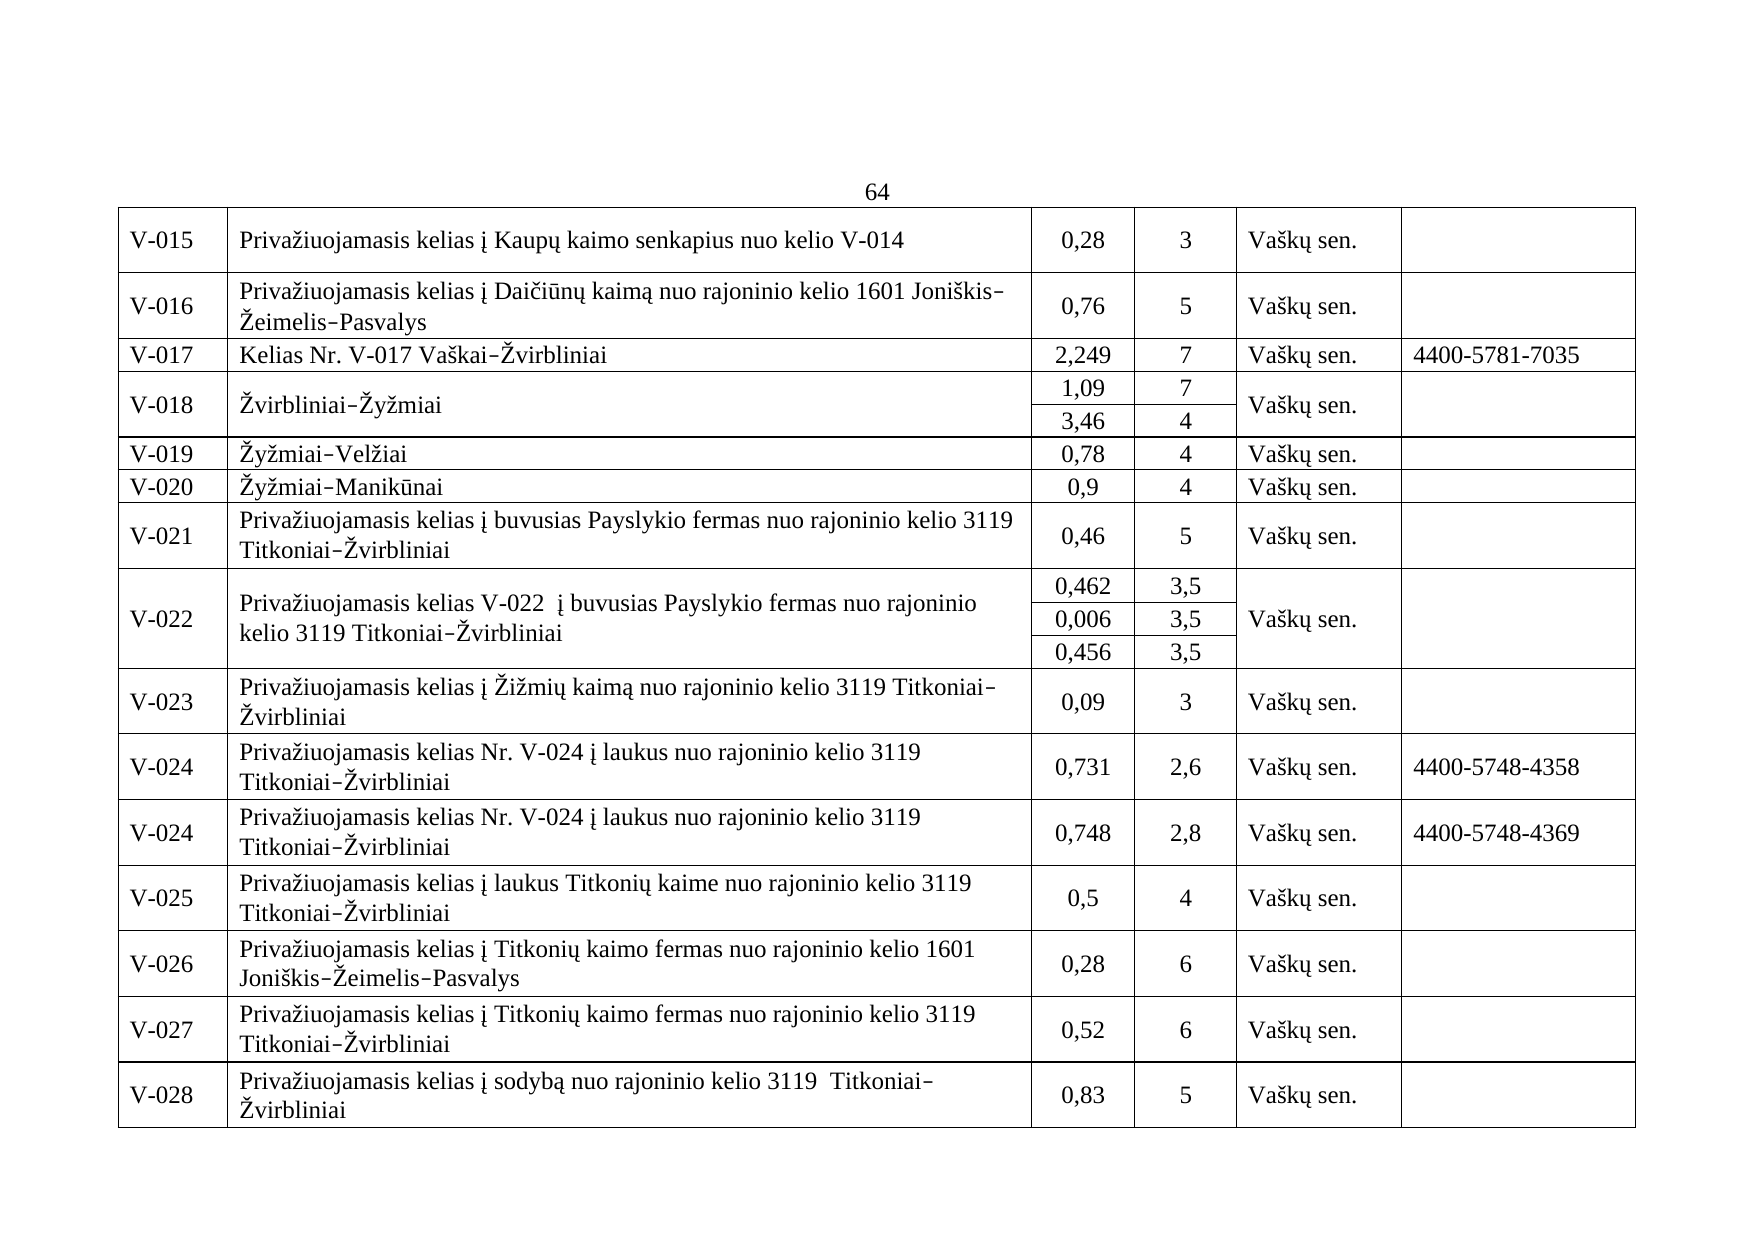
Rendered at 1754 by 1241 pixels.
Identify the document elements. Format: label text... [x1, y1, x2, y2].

table_cell Vaškų sen. [1237, 569, 1401, 668]
table_cell Privažiuojamasis kelias į sodybą nuo rajoninio kelio 3119 Titkoniai–Žvirbliniai [228, 1063, 1031, 1127]
table_cell Kelias Nr. V-017 Vaškai–Žvirbliniai [228, 339, 1031, 371]
table_cell [1402, 866, 1635, 930]
table_cell Privažiuojamasis kelias V-022 į buvusias Payslykio fermas nuo rajoninio kelio 3119 Titkoniai–Žvirbliniai [228, 569, 1031, 668]
table_cell 4 [1135, 405, 1236, 436]
table_cell [1402, 931, 1635, 996]
table_cell V-023 [119, 669, 227, 733]
table_cell 7 [1135, 339, 1236, 371]
table_cell [1402, 438, 1635, 469]
table_cell V-019 [119, 438, 227, 469]
table_cell Privažiuojamasis kelias į Kaupų kaimo senkapius nuo kelio V-014 [228, 208, 1031, 272]
table_cell Žyžmiai–Manikūnai [228, 470, 1031, 502]
table_cell Privažiuojamasis kelias Nr. V-024 į laukus nuo rajoninio kelio 3119 Titkoniai–Žvirbliniai [228, 800, 1031, 864]
table_cell 5 [1135, 273, 1236, 338]
table_cell Vaškų sen. [1237, 503, 1401, 568]
table_cell Vaškų sen. [1237, 1063, 1401, 1127]
table_cell 3,5 [1135, 603, 1236, 635]
table_cell 0,76 [1032, 273, 1134, 338]
table_cell 0,28 [1032, 208, 1134, 272]
table_cell [1402, 569, 1635, 668]
table_cell [1402, 470, 1635, 502]
table_cell 6 [1135, 997, 1236, 1061]
table_cell Vaškų sen. [1237, 438, 1401, 469]
table_cell 3 [1135, 669, 1236, 733]
table_cell 3 [1135, 208, 1236, 272]
table_cell Privažiuojamasis kelias į Titkonių kaimo fermas nuo rajoninio kelio 3119 Titkoniai–Žvirbliniai [228, 997, 1031, 1061]
table_cell V-020 [119, 470, 227, 502]
table_cell Žvirbliniai–Žyžmiai [228, 372, 1031, 436]
table_cell 4400-5781-7035 [1402, 339, 1635, 371]
table_cell 4 [1135, 866, 1236, 930]
table_cell 4 [1135, 438, 1236, 469]
table_cell 2,6 [1135, 734, 1236, 799]
table_cell Vaškų sen. [1237, 669, 1401, 733]
table_cell Vaškų sen. [1237, 866, 1401, 930]
table_cell 3,46 [1032, 405, 1134, 436]
table_cell 7 [1135, 372, 1236, 403]
table_cell V-016 [119, 273, 227, 338]
table_cell Vaškų sen. [1237, 208, 1401, 272]
table_cell Vaškų sen. [1237, 997, 1401, 1061]
table_cell [1402, 503, 1635, 568]
table_cell 0,83 [1032, 1063, 1134, 1127]
table_cell 4400-5748-4358 [1402, 734, 1635, 799]
table_cell 0,52 [1032, 997, 1134, 1061]
table_cell Privažiuojamasis kelias Nr. V-024 į laukus nuo rajoninio kelio 3119 Titkoniai–Žvirbliniai [228, 734, 1031, 799]
table_cell 0,9 [1032, 470, 1134, 502]
table_cell Vaškų sen. [1237, 372, 1401, 436]
table_cell V-024 [119, 734, 227, 799]
table_cell Vaškų sen. [1237, 273, 1401, 338]
table_cell 2,8 [1135, 800, 1236, 864]
table_cell 4 [1135, 470, 1236, 502]
table_cell V-022 [119, 569, 227, 668]
table_cell [1402, 372, 1635, 436]
table_cell [1402, 1063, 1635, 1127]
table_cell Vaškų sen. [1237, 339, 1401, 371]
table_cell Privažiuojamasis kelias į buvusias Payslykio fermas nuo rajoninio kelio 3119 Titkoniai–Žvirbliniai [228, 503, 1031, 568]
table_cell V-018 [119, 372, 227, 436]
table_cell Privažiuojamasis kelias į Titkonių kaimo fermas nuo rajoninio kelio 1601 Joniškis–Žeimelis–Pasvalys [228, 931, 1031, 996]
table_cell Vaškų sen. [1237, 931, 1401, 996]
table_cell V-027 [119, 997, 227, 1061]
table_cell 0,78 [1032, 438, 1134, 469]
table_cell 0,006 [1032, 603, 1134, 635]
table_cell 0,5 [1032, 866, 1134, 930]
table_cell Žyžmiai–Velžiai [228, 438, 1031, 469]
table_cell 2,249 [1032, 339, 1134, 371]
table_cell 0,28 [1032, 931, 1134, 996]
table_cell V-015 [119, 208, 227, 272]
table_cell 0,731 [1032, 734, 1134, 799]
table_cell 0,456 [1032, 636, 1134, 668]
table_cell V-017 [119, 339, 227, 371]
table_cell 0,748 [1032, 800, 1134, 864]
table_cell [1402, 208, 1635, 272]
table_cell Vaškų sen. [1237, 800, 1401, 864]
table_cell Privažiuojamasis kelias į laukus Titkonių kaime nuo rajoninio kelio 3119 Titkoniai–Žvirbliniai [228, 866, 1031, 930]
table_cell 3,5 [1135, 569, 1236, 602]
table_cell Vaškų sen. [1237, 734, 1401, 799]
table_cell 0,09 [1032, 669, 1134, 733]
table_cell 3,5 [1135, 636, 1236, 668]
table_cell 5 [1135, 503, 1236, 568]
table_cell V-021 [119, 503, 227, 568]
table_cell [1402, 669, 1635, 733]
table_cell V-028 [119, 1063, 227, 1127]
table_cell 5 [1135, 1063, 1236, 1127]
table_cell 0,46 [1032, 503, 1134, 568]
table_cell Privažiuojamasis kelias į Žižmių kaimą nuo rajoninio kelio 3119 Titkoniai–Žvirbliniai [228, 669, 1031, 733]
table_cell [1402, 273, 1635, 338]
table_cell V-024 [119, 800, 227, 864]
table_cell V-026 [119, 931, 227, 996]
table_cell V-025 [119, 866, 227, 930]
table_cell 6 [1135, 931, 1236, 996]
table_cell 0,462 [1032, 569, 1134, 602]
table_cell Vaškų sen. [1237, 470, 1401, 502]
table_cell Privažiuojamasis kelias į Daičiūnų kaimą nuo rajoninio kelio 1601 Joniškis–Žeimelis–Pasvalys [228, 273, 1031, 338]
table_cell 1,09 [1032, 372, 1134, 403]
table_cell 4400-5748-4369 [1402, 800, 1635, 864]
table_cell [1402, 997, 1635, 1061]
